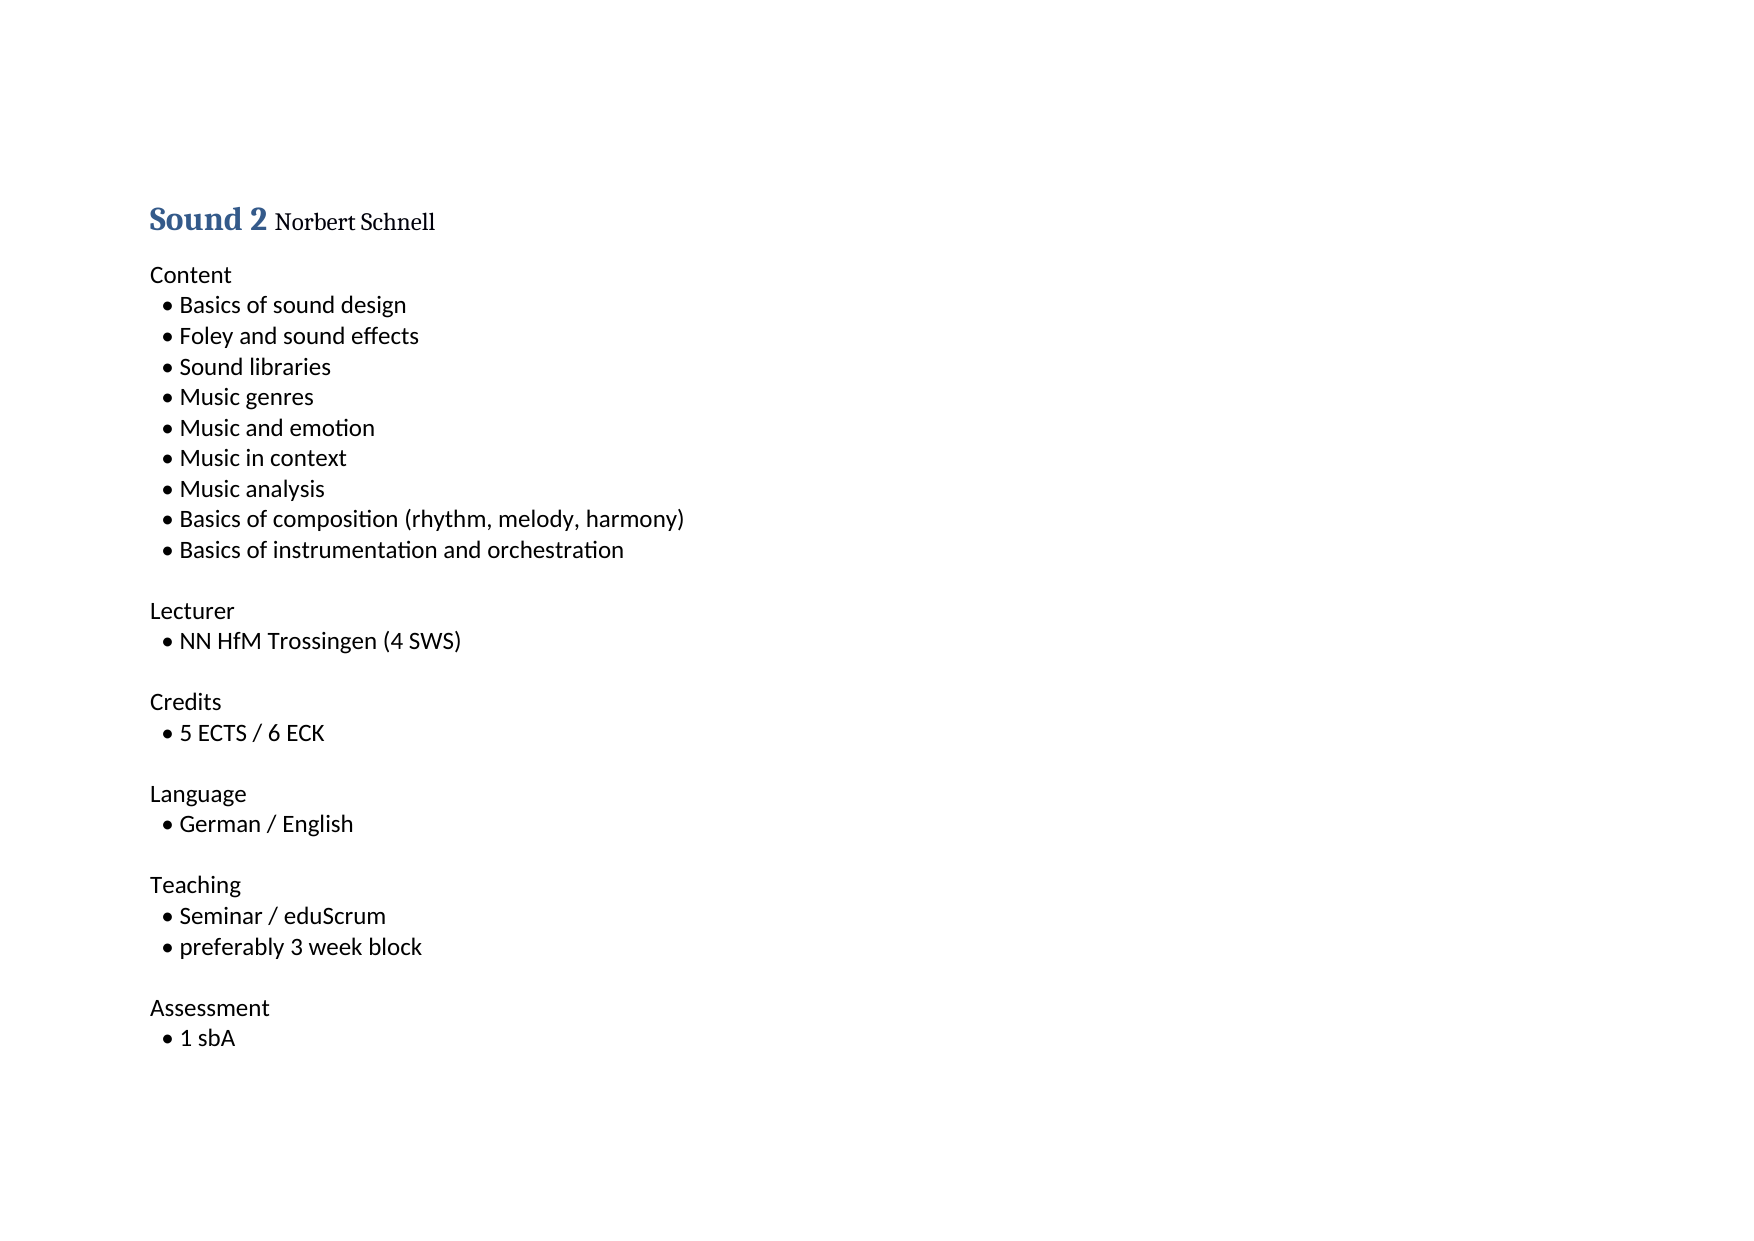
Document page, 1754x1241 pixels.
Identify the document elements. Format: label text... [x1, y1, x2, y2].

text • German / English [150, 808, 877, 839]
text • 1 sbA [150, 1022, 877, 1053]
text • Seminar / eduScrum [150, 900, 877, 931]
text • Music in context [150, 442, 877, 473]
text • preferably 3 week block [150, 931, 877, 961]
text • Music genres [150, 381, 877, 412]
text Assessment [150, 992, 877, 1022]
text Lecturer [150, 595, 877, 625]
text • Music analysis [150, 473, 877, 503]
text • Sound libraries [150, 351, 877, 381]
text Language [150, 778, 877, 808]
text • Basics of instrumentation and orchestration [150, 534, 877, 564]
text • Basics of composition (rhythm, melody, harmony) [150, 503, 877, 534]
text • Foley and sound effects [150, 320, 877, 351]
text • Music and emotion [150, 412, 877, 442]
text Content [150, 259, 877, 290]
text • Basics of sound design [150, 290, 877, 320]
text • 5 ECTS / 6 ECK [150, 717, 877, 747]
text Teaching [150, 869, 877, 900]
text Credits [150, 686, 877, 717]
subtitle Sound 2 Norbert Schnell [150, 200, 877, 238]
text • NN HfM Trossingen (4 SWS) [150, 625, 877, 656]
